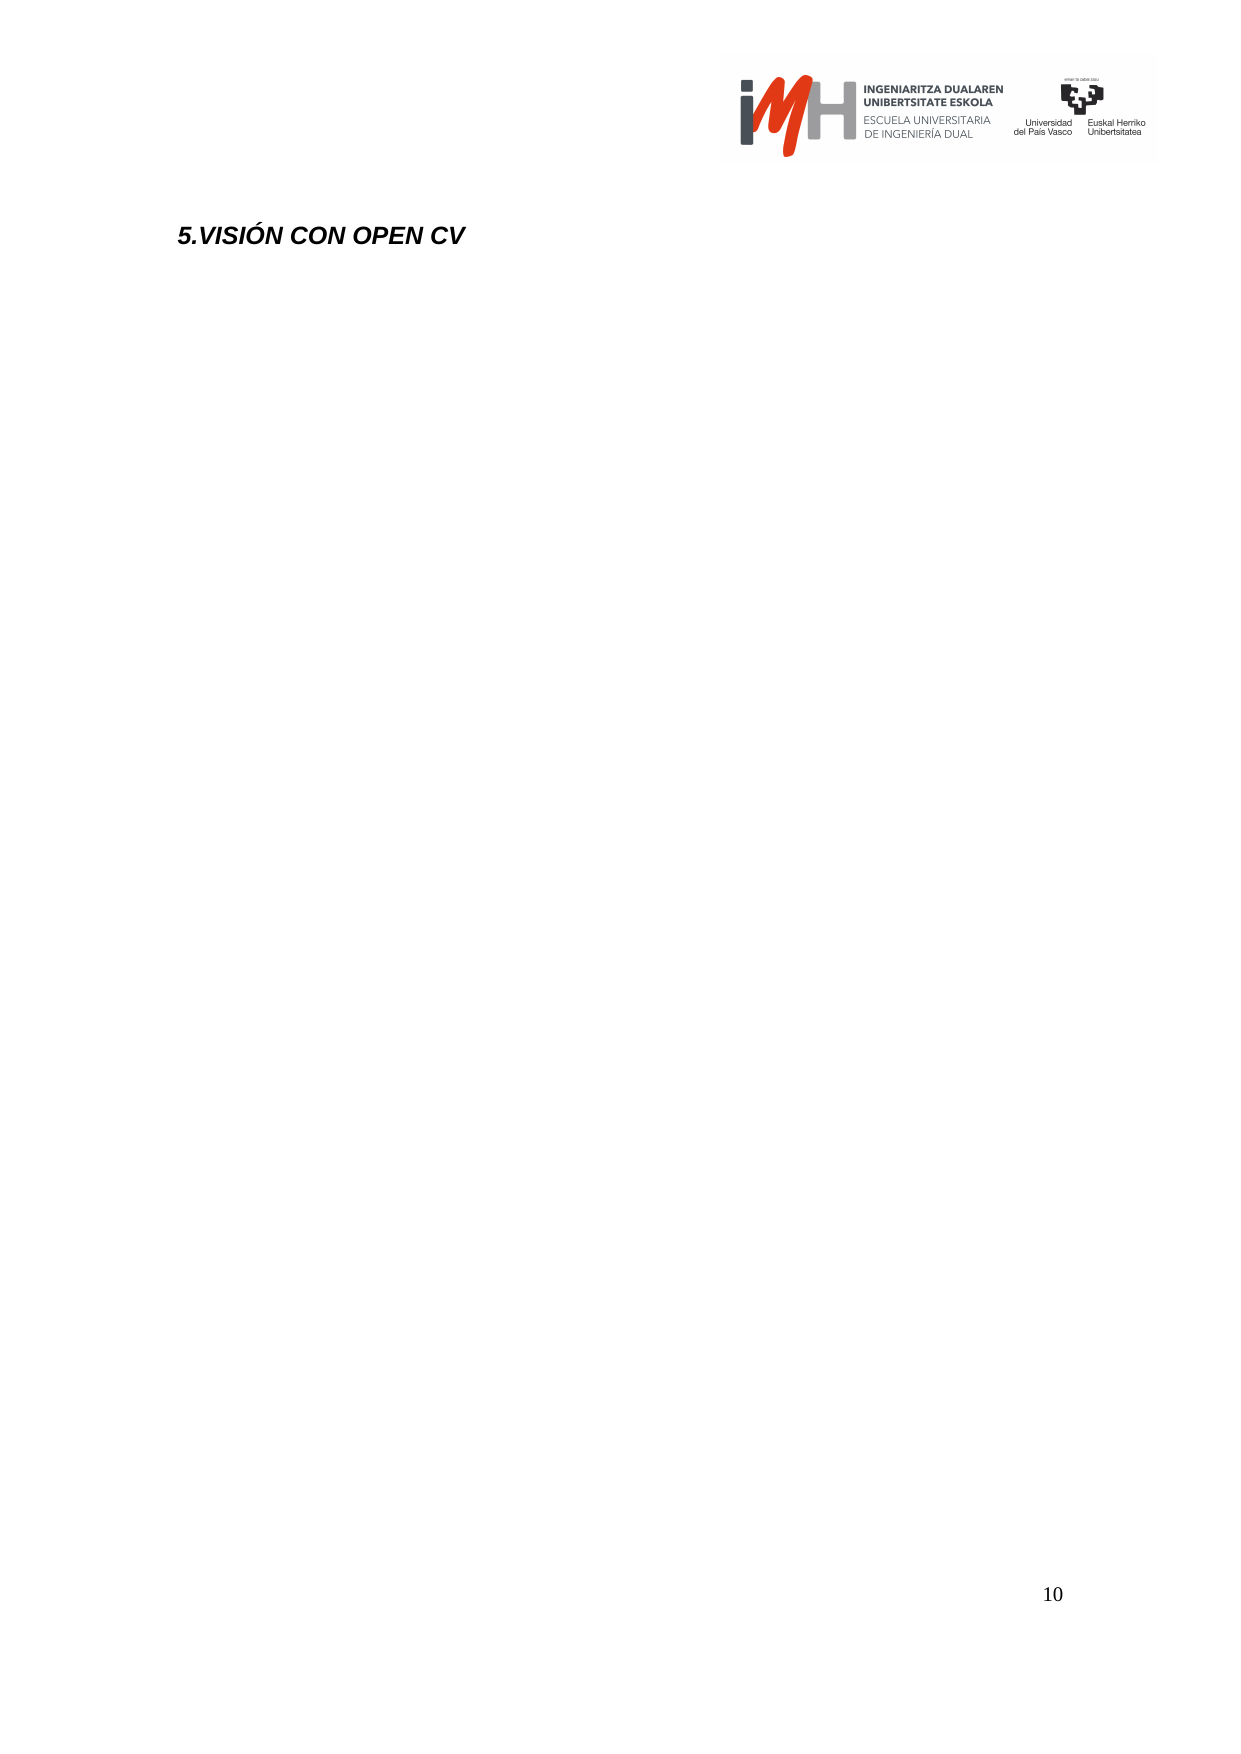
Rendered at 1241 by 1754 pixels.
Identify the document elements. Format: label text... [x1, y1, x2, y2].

subtitle Visión con OPEN CV [177, 221, 1063, 250]
picture [719, 54, 1159, 165]
